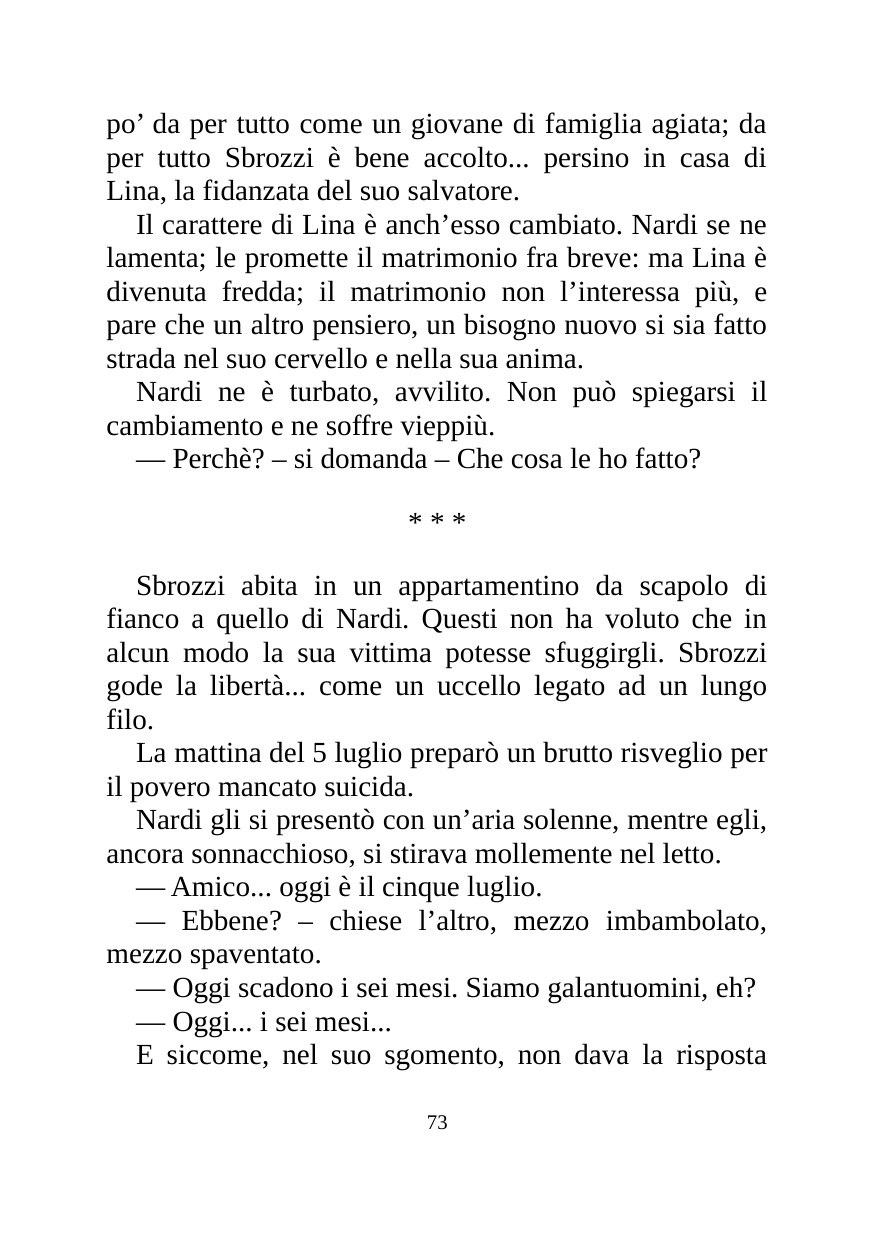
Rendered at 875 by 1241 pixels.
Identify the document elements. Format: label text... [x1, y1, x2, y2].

text — Oggi... i sei mesi... [106, 1004, 768, 1037]
text — Amico... oggi è il cinque luglio. [106, 869, 768, 903]
text — Oggi scadono i sei mesi. Siamo galantuomini, eh? [106, 970, 768, 1004]
text po’ da per tutto come un giovane di famiglia agiata; da per tutto Sbrozzi è bene accolto... persino in casa di Lina, la fidanzata del suo salvatore. [106, 106, 768, 207]
text E siccome, nel suo sgomento, non dava la risposta [106, 1037, 768, 1071]
text * * * [106, 505, 768, 538]
text Sbrozzi abita in un appartamentino da scapolo di fianco a quello di Nardi. Questi non ha voluto che in alcun modo la sua vittima potesse sfuggirgli. Sbrozzi gode la libertà... come un uccello legato ad un lungo filo. [106, 568, 768, 735]
text Nardi gli si presentò con un’aria solenne, mentre egli, ancora sonnacchioso, si stirava mollemente nel letto. [106, 802, 768, 869]
text Nardi ne è turbato, avvilito. Non può spiegarsi il cambiamento e ne soffre vieppiù. [106, 374, 768, 442]
text La mattina del 5 luglio preparò un brutto risveglio per il povero mancato suicida. [106, 735, 768, 802]
text — Perchè? – si domanda – Che cosa le ho fatto? [106, 442, 768, 475]
text Il carattere di Lina è anch’esso cambiato. Nardi se ne lamenta; le promette il matrimonio fra breve: ma Lina è divenuta fredda; il matrimonio non l’interessa più, e pare che un altro pensiero, un bisogno nuovo si sia fatto strada nel suo cervello e nella sua anima. [106, 207, 768, 374]
text — Ebbene? – chiese l’altro, mezzo imbambolato, mezzo spaventato. [106, 903, 768, 970]
